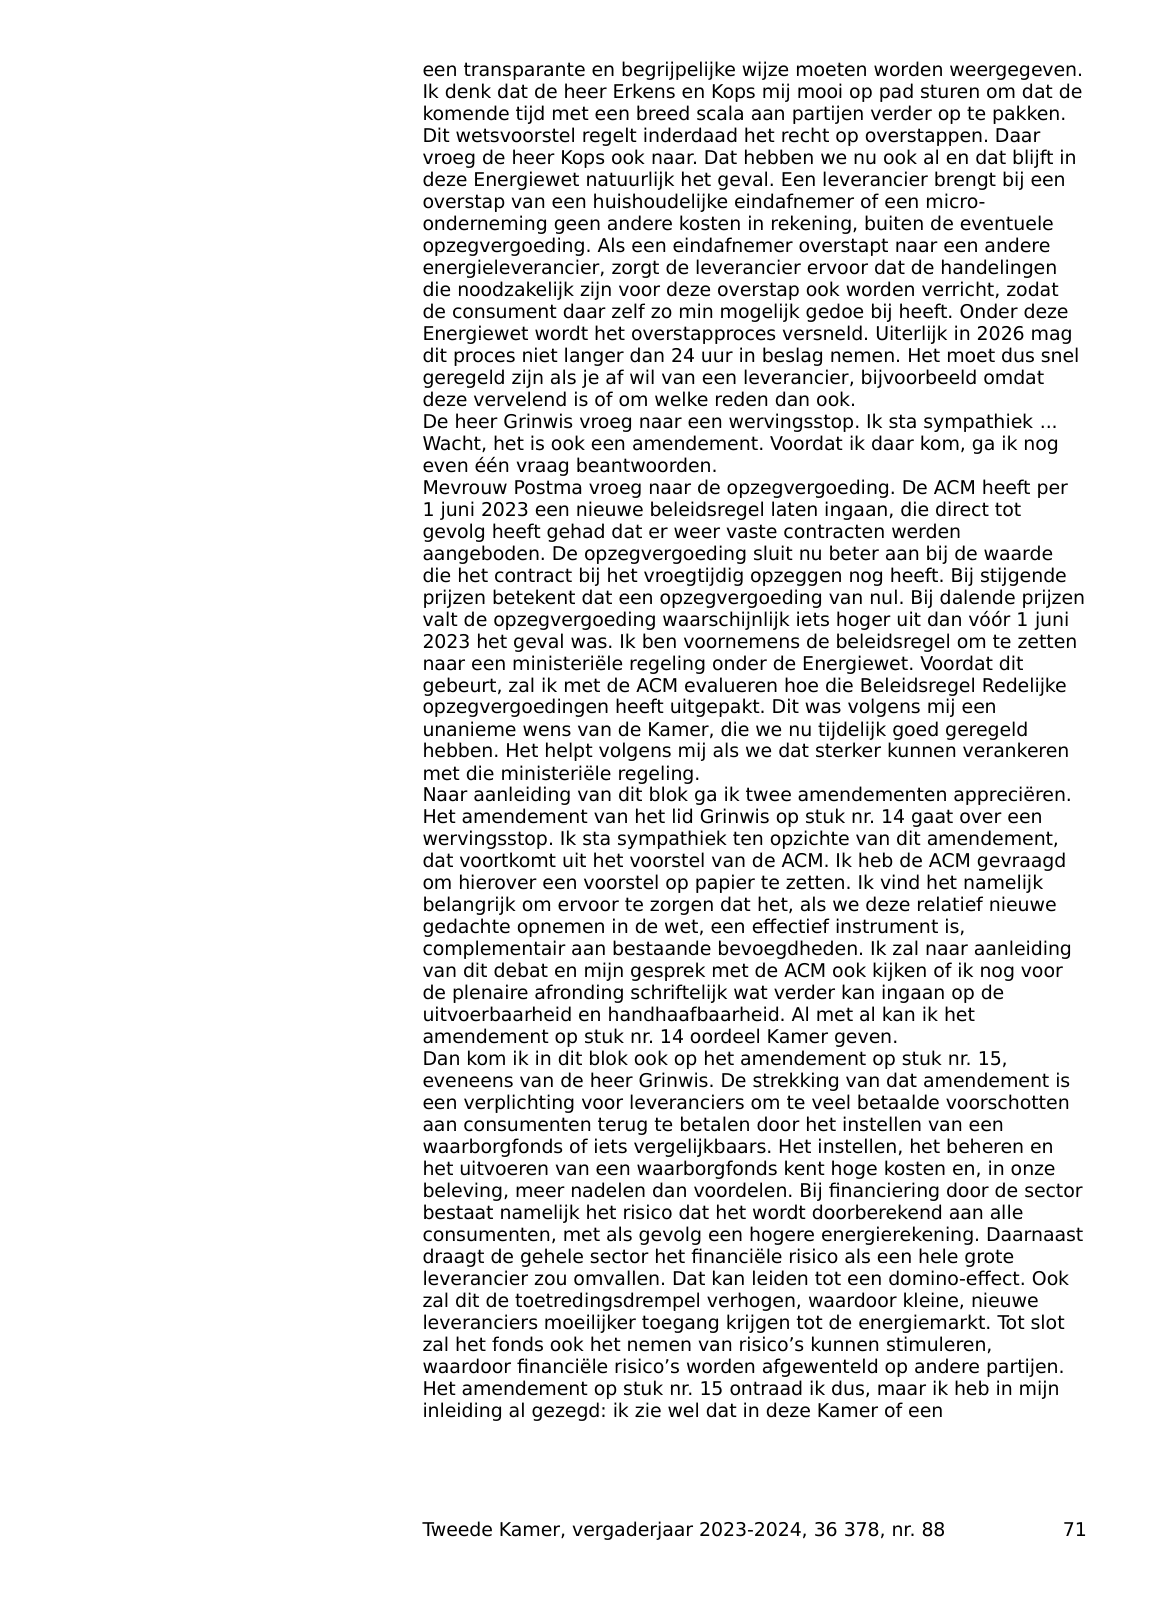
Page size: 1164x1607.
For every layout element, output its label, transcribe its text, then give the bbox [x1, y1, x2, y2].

text een transparante en begrijpelijke wijze moeten worden weergegeven. Ik denk dat de heer Erkens en Kops mij mooi op pad sturen om dat de komende tijd met een breed scala aan partijen verder op te pakken. [422, 59, 1087, 125]
text Dan kom ik in dit blok ook op het amendement op stuk nr. 15, eveneens van de heer Grinwis. De strekking van dat amendement is een verplichting voor leveranciers om te veel betaalde voorschotten aan consumenten terug te betalen door het instellen van een waarborgfonds of iets vergelijkbaars. Het instellen, het beheren en het uitvoeren van een waarborgfonds kent hoge kosten en, in onze beleving, meer nadelen dan voordelen. Bij financiering door de sector bestaat namelijk het risico dat het wordt doorberekend aan alle consumenten, met als gevolg een hogere energierekening. Daarnaast draagt de gehele sector het financiële risico als een hele grote leverancier zou omvallen. Dat kan leiden tot een domino-effect. Ook zal dit de toetredingsdrempel verhogen, waardoor kleine, nieuwe leveranciers moeilijker toegang krijgen tot de energiemarkt. Tot slot zal het fonds ook het nemen van risico’s kunnen stimuleren, waardoor financiële risico’s worden afgewenteld op andere partijen. Het amendement op stuk nr. 15 ontraad ik dus, maar ik heb in mijn inleiding al gezegd: ik zie wel dat in deze Kamer of een [422, 1048, 1087, 1422]
text De heer Grinwis vroeg naar een wervingsstop. Ik sta sympathiek ... Wacht, het is ook een amendement. Voordat ik daar kom, ga ik nog even één vraag beantwoorden. [422, 411, 1087, 477]
text Dit wetsvoorstel regelt inderdaad het recht op overstappen. Daar vroeg de heer Kops ook naar. Dat hebben we nu ook al en dat blijft in deze Energiewet natuurlijk het geval. Een leverancier brengt bij een overstap van een huishoudelijke eindafnemer of een micro-onderneming geen andere kosten in rekening, buiten de eventuele opzegvergoeding. Als een eindafnemer overstapt naar een andere energieleverancier, zorgt de leverancier ervoor dat de handelingen die noodzakelijk zijn voor deze overstap ook worden verricht, zodat de consument daar zelf zo min mogelijk gedoe bij heeft. Onder deze Energiewet wordt het overstapproces versneld. Uiterlijk in 2026 mag dit proces niet langer dan 24 uur in beslag nemen. Het moet dus snel geregeld zijn als je af wil van een leverancier, bijvoorbeeld omdat deze vervelend is of om welke reden dan ook. [422, 125, 1087, 411]
text Naar aanleiding van dit blok ga ik twee amendementen appreciëren. Het amendement van het lid Grinwis op stuk nr. 14 gaat over een wervingsstop. Ik sta sympathiek ten opzichte van dit amendement, dat voortkomt uit het voorstel van de ACM. Ik heb de ACM gevraagd om hierover een voorstel op papier te zetten. Ik vind het namelijk belangrijk om ervoor te zorgen dat het, als we deze relatief nieuwe gedachte opnemen in de wet, een effectief instrument is, complementair aan bestaande bevoegdheden. Ik zal naar aanleiding van dit debat en mijn gesprek met de ACM ook kijken of ik nog voor de plenaire afronding schriftelijk wat verder kan ingaan op de uitvoerbaarheid en handhaafbaarheid. Al met al kan ik het amendement op stuk nr. 14 oordeel Kamer geven. [422, 784, 1087, 1048]
text Mevrouw Postma vroeg naar de opzegvergoeding. De ACM heeft per 1 juni 2023 een nieuwe beleidsregel laten ingaan, die direct tot gevolg heeft gehad dat er weer vaste contracten werden aangeboden. De opzegvergoeding sluit nu beter aan bij de waarde die het contract bij het vroegtijdig opzeggen nog heeft. Bij stijgende prijzen betekent dat een opzegvergoeding van nul. Bij dalende prijzen valt de opzegvergoeding waarschijnlijk iets hoger uit dan vóór 1 juni 2023 het geval was. Ik ben voornemens de beleidsregel om te zetten naar een ministeriële regeling onder de Energiewet. Voordat dit gebeurt, zal ik met de ACM evalueren hoe die Beleidsregel Redelijke opzegvergoedingen heeft uitgepakt. Dit was volgens mij een unanieme wens van de Kamer, die we nu tijdelijk goed geregeld hebben. Het helpt volgens mij als we dat sterker kunnen verankeren met die ministeriële regeling. [422, 477, 1087, 784]
